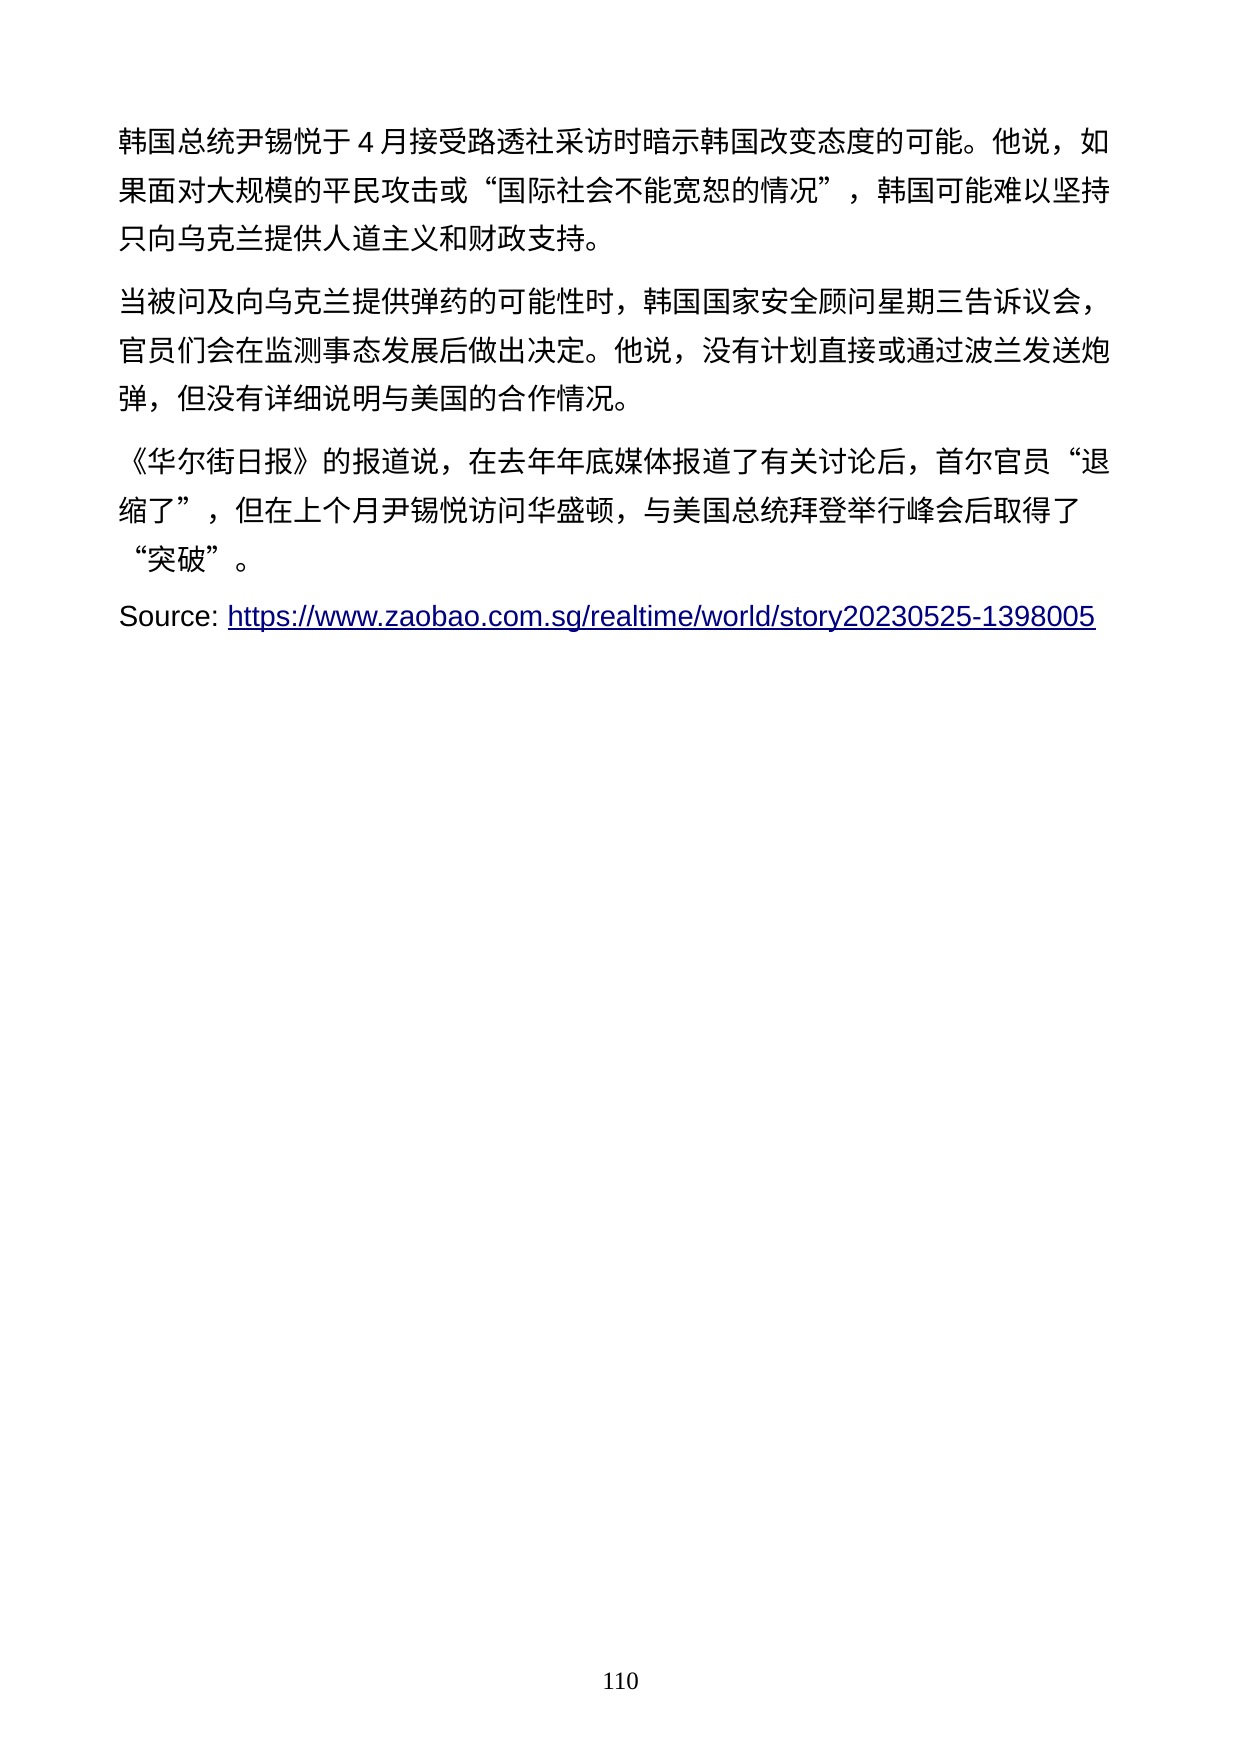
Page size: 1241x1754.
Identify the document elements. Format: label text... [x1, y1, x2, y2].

text 当被问及向乌克兰提供弹药的可能性时，韩国国家安全顾问星期三告诉议会，官员们会在监测事态发展后做出决定。他说，没有计划直接或通过波兰发送炮弹，但没有详细说明与美国的合作情况。 [118, 279, 1122, 418]
text Source: https://www.zaobao.com.sg/realtime/world/story20230525-1398005 [118, 599, 1122, 633]
text 韩国总统尹锡悦于4月接受路透社采访时暗示韩国改变态度的可能。他说，如果面对大规模的平民攻击或“国际社会不能宽恕的情况”，韩国可能难以坚持只向乌克兰提供人道主义和财政支持。 [118, 118, 1122, 258]
text 《华尔街日报》的报道说，在去年年底媒体报道了有关讨论后，首尔官员“退缩了”，但在上个月尹锡悦访问华盛顿，与美国总统拜登举行峰会后取得了“突破”。 [118, 439, 1122, 578]
